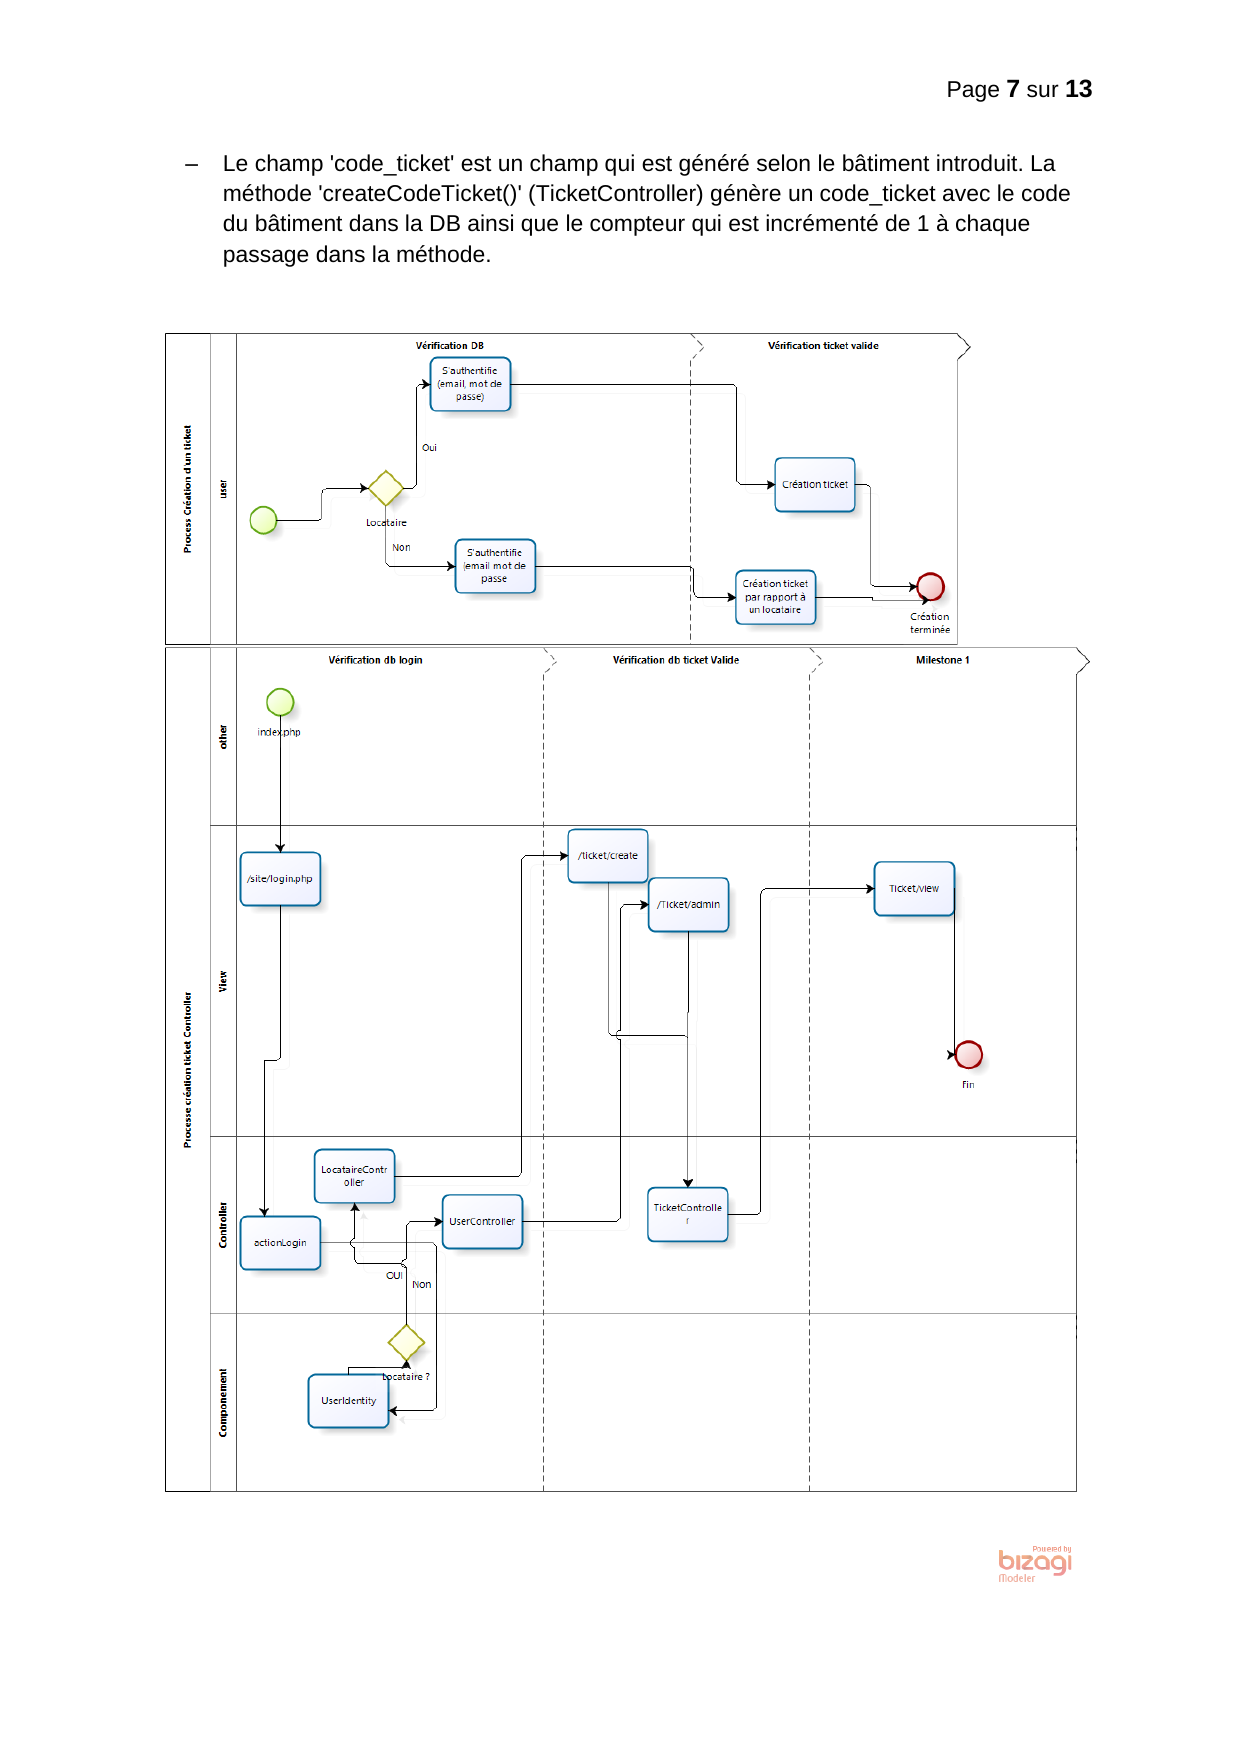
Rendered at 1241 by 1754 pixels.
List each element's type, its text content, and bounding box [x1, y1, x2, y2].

picture [147, 315, 1093, 1591]
list Le champ 'code_ticket' est un champ qui est généré selon le bâtiment introduit. La méthode 'createCodeTicket()' (TicketController) génère un code_ticket avec le code du bâtiment dans la DB ainsi que le compteur qui est incrémenté de 1 à chaque passage dans la méthode. [185, 150, 1092, 267]
